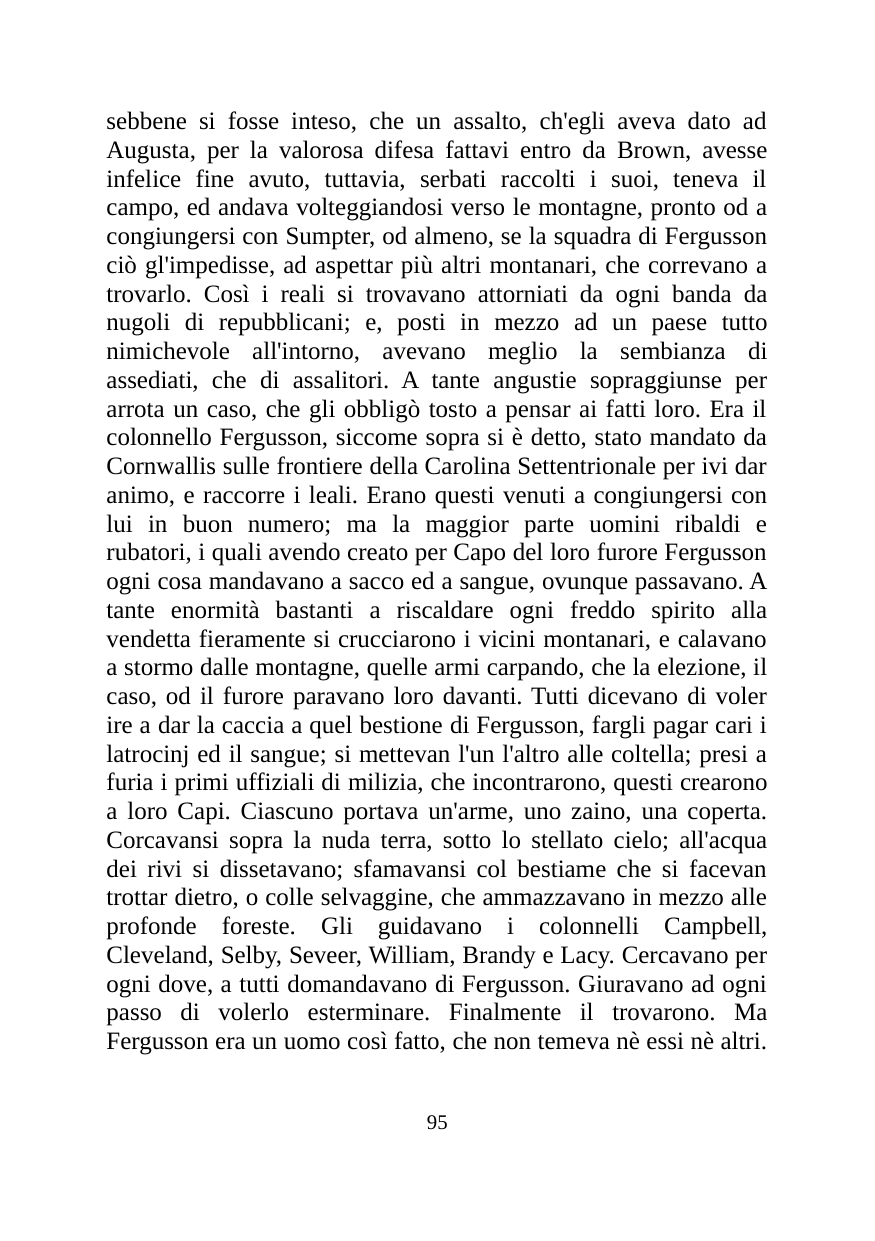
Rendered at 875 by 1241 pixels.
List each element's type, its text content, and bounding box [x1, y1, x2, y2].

text sebbene si fosse inteso, che un assalto, ch'egli aveva dato ad Augusta, per la valorosa difesa fattavi entro da Brown, avesse infelice fine avuto, tuttavia, serbati raccolti i suoi, teneva il campo, ed andava volteggiandosi verso le montagne, pronto od a congiungersi con Sumpter, od almeno, se la squadra di Fergusson ciò gl'impedisse, ad aspettar più altri montanari, che correvano a trovarlo. Così i reali si trovavano attorniati da ogni banda da nugoli di repubblicani; e, posti in mezzo ad un paese tutto nimichevole all'intorno, avevano meglio la sembianza di assediati, che di assalitori. A tante angustie sopraggiunse per arrota un caso, che gli obbligò tosto a pensar ai fatti loro. Era il colonnello Fergusson, siccome sopra si è detto, stato mandato da Cornwallis sulle frontiere della Carolina Settentrionale per ivi dar animo, e raccorre i leali. Erano questi venuti a congiungersi con lui in buon numero; ma la maggior parte uomini ribaldi e rubatori, i quali avendo creato per Capo del loro furore Fergusson ogni cosa mandavano a sacco ed a sangue, ovunque passavano. A tante enormità bastanti a riscaldare ogni freddo spirito alla vendetta fieramente si crucciarono i vicini montanari, e calavano a stormo dalle montagne, quelle armi carpando, che la elezione, il caso, od il furore paravano loro davanti. Tutti dicevano di voler ire a dar la caccia a quel bestione di Fergusson, fargli pagar cari i latrocinj ed il sangue; si mettevan l'un l'altro alle coltella; presi a furia i primi uffiziali di milizia, che incontrarono, questi crearono a loro Capi. Ciascuno portava un'arme, uno zaino, una coperta. Corcavansi sopra la nuda terra, sotto lo stellato cielo; all'acqua dei rivi si dissetavano; sfamavansi col bestiame che si facevan trottar dietro, o colle selvaggine, che ammazzavano in mezzo alle profonde foreste. Gli guidavano i colonnelli Campbell, Cleveland, Selby, Seveer, William, Brandy e Lacy. Cercavano per ogni dove, a tutti domandavano di Fergusson. Giuravano ad ogni passo di volerlo esterminare. Finalmente il trovarono. Ma Fergusson era un uomo così fatto, che non temeva nè essi nè altri. [106, 106, 768, 1055]
